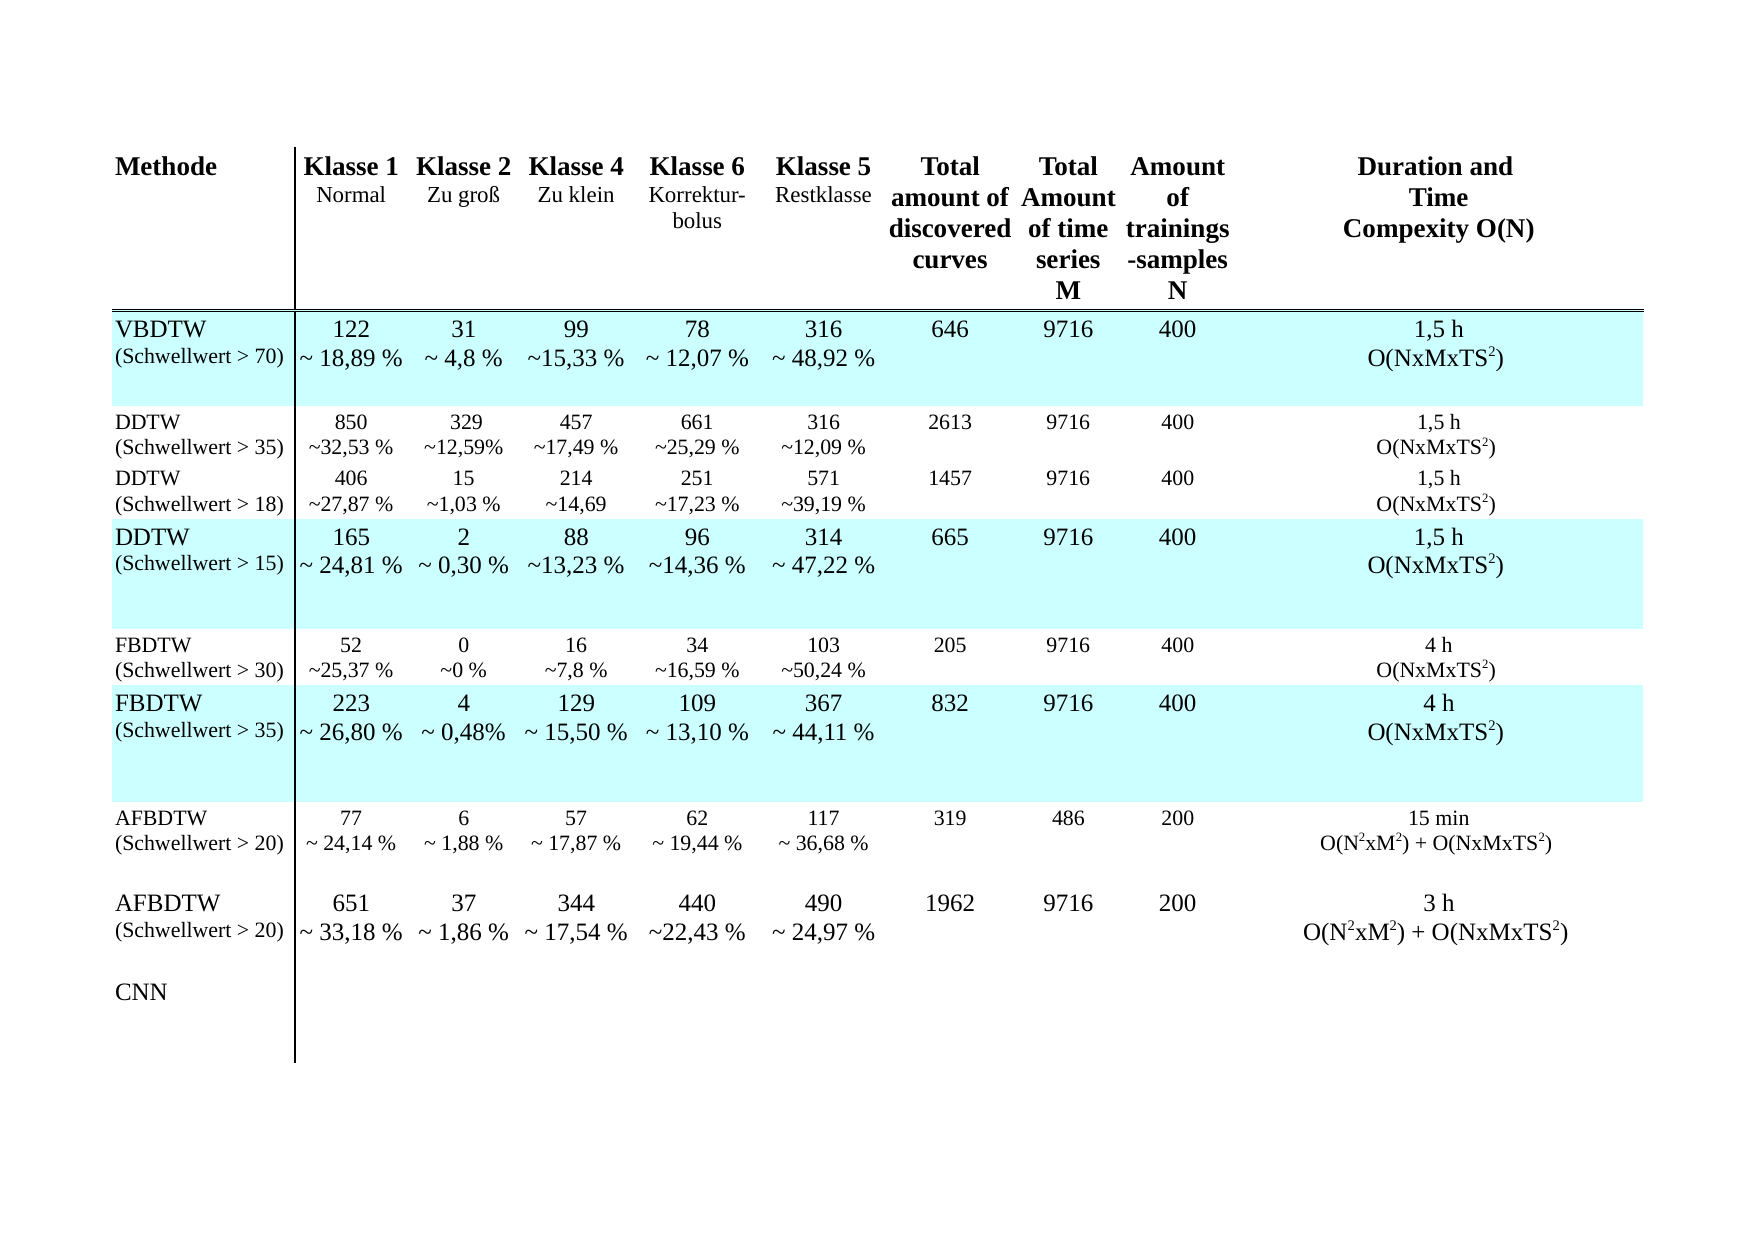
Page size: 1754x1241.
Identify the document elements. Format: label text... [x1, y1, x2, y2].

table_header Klasse 4 Zu klein [520, 147, 632, 308]
table_cell 37 ~ 1,86 % [407, 885, 520, 974]
table_cell 214 ~14,69 [520, 463, 632, 519]
table_cell 367 ~ 44,11 % [762, 685, 885, 802]
table_cell 15 min O(N2xM2) + O(NxMxTS2) [1234, 802, 1643, 885]
table_cell 4 h O(NxMxTS2) [1234, 629, 1643, 685]
table_cell 6 ~ 1,88 % [407, 802, 520, 885]
table_cell AFBDTW (Schwellwert > 20) [112, 885, 294, 974]
table_cell 88 ~13,23 % [520, 519, 632, 629]
table_cell 200 [1121, 802, 1234, 885]
table_cell 319 [885, 802, 1015, 885]
table_cell 200 [1121, 885, 1234, 974]
table_cell 400 [1121, 685, 1234, 802]
table_cell 9716 [1015, 629, 1121, 685]
table_cell 129 ~ 15,50 % [520, 685, 632, 802]
table_cell 400 [1121, 312, 1234, 406]
table_header Duration and Time Compexity O(N) [1234, 147, 1643, 308]
table_cell 34 ~16,59 % [632, 629, 762, 685]
table_cell CNN [112, 974, 294, 1063]
table_cell [885, 974, 1015, 1063]
table_cell 400 [1121, 463, 1234, 519]
table_cell 4 h O(NxMxTS2) [1234, 685, 1643, 802]
table_cell [1015, 974, 1121, 1063]
table_cell 9716 [1015, 519, 1121, 629]
table_cell [407, 974, 520, 1063]
table_cell FBDTW (Schwellwert > 30) [112, 629, 294, 685]
table_cell 1,5 h O(NxMxTS2) [1234, 463, 1643, 519]
table_header Klasse 6 Korrektur-bolus [632, 147, 762, 308]
table_cell 400 [1121, 406, 1234, 462]
table_cell [632, 974, 762, 1063]
table_cell DDTW (Schwellwert > 35) [112, 406, 294, 462]
table_header Total Amount of time series M [1015, 147, 1121, 308]
table_cell 329 ~12,59% [407, 406, 520, 462]
table_header Methode [112, 147, 294, 308]
table_cell 205 [885, 629, 1015, 685]
table_cell 251 ~17,23 % [632, 463, 762, 519]
table_cell 1457 [885, 463, 1015, 519]
table_header Total amount of discovered curves [885, 147, 1015, 308]
table_header Amount of trainings-samples N [1121, 147, 1234, 308]
table_cell 2613 [885, 406, 1015, 462]
table_cell [762, 974, 885, 1063]
table_cell [1121, 974, 1234, 1063]
table_cell 62 ~ 19,44 % [632, 802, 762, 885]
table_cell 0 ~0 % [407, 629, 520, 685]
table_cell 9716 [1015, 463, 1121, 519]
table_header Klasse 1 Normal [296, 147, 407, 308]
table_cell DDTW (Schwellwert > 18) [112, 463, 294, 519]
table_cell 490 ~ 24,97 % [762, 885, 885, 974]
table_cell 99 ~15,33 % [520, 312, 632, 406]
table_cell 103 ~50,24 % [762, 629, 885, 685]
table_cell 406 ~27,87 % [296, 463, 407, 519]
table_cell 1,5 h O(NxMxTS2) [1234, 406, 1643, 462]
table_cell 661 ~25,29 % [632, 406, 762, 462]
table_cell 344 ~ 17,54 % [520, 885, 632, 974]
table_cell 646 [885, 312, 1015, 406]
table_cell 96 ~14,36 % [632, 519, 762, 629]
table_cell FBDTW (Schwellwert > 35) [112, 685, 294, 802]
table_cell 457 ~17,49 % [520, 406, 632, 462]
table_cell 9716 [1015, 685, 1121, 802]
table_cell 316 ~ 48,92 % [762, 312, 885, 406]
table_cell 117 ~ 36,68 % [762, 802, 885, 885]
table_cell VBDTW (Schwellwert > 70) [112, 312, 294, 406]
table_cell 571 ~39,19 % [762, 463, 885, 519]
table_cell [1234, 974, 1643, 1063]
table_cell DDTW (Schwellwert > 15) [112, 519, 294, 629]
table_cell 9716 [1015, 312, 1121, 406]
table_cell 165 ~ 24,81 % [296, 519, 407, 629]
table_cell 1,5 h O(NxMxTS2) [1234, 312, 1643, 406]
table_cell 109 ~ 13,10 % [632, 685, 762, 802]
table_cell 223 ~ 26,80 % [296, 685, 407, 802]
table_cell 9716 [1015, 406, 1121, 462]
table_cell 2 ~ 0,30 % [407, 519, 520, 629]
table_cell [520, 974, 632, 1063]
table_cell 3 h O(N2xM2) + O(NxMxTS2) [1234, 885, 1643, 974]
table_cell 4 ~ 0,48% [407, 685, 520, 802]
table_cell 77 ~ 24,14 % [296, 802, 407, 885]
table_cell 122 ~ 18,89 % [296, 312, 407, 406]
table_cell 651 ~ 33,18 % [296, 885, 407, 974]
table_cell 316 ~12,09 % [762, 406, 885, 462]
table_cell 440 ~22,43 % [632, 885, 762, 974]
table_cell 314 ~ 47,22 % [762, 519, 885, 629]
table_cell 52 ~25,37 % [296, 629, 407, 685]
table_cell 832 [885, 685, 1015, 802]
table_cell 16 ~7,8 % [520, 629, 632, 685]
table_cell 1962 [885, 885, 1015, 974]
table_cell 57 ~ 17,87 % [520, 802, 632, 885]
table_cell 400 [1121, 519, 1234, 629]
table_cell 1,5 h O(NxMxTS2) [1234, 519, 1643, 629]
table_cell [296, 974, 407, 1063]
table_cell 15 ~1,03 % [407, 463, 520, 519]
table_cell 31 ~ 4,8 % [407, 312, 520, 406]
table_cell 850 ~32,53 % [296, 406, 407, 462]
table_cell 78 ~ 12,07 % [632, 312, 762, 406]
table_cell 400 [1121, 629, 1234, 685]
table_cell AFBDTW (Schwellwert > 20) [112, 802, 294, 885]
table_cell 486 [1015, 802, 1121, 885]
table_header Klasse 2 Zu groß [407, 147, 520, 308]
table_header Klasse 5 Restklasse [762, 147, 885, 308]
table_cell 9716 [1015, 885, 1121, 974]
table_cell 665 [885, 519, 1015, 629]
